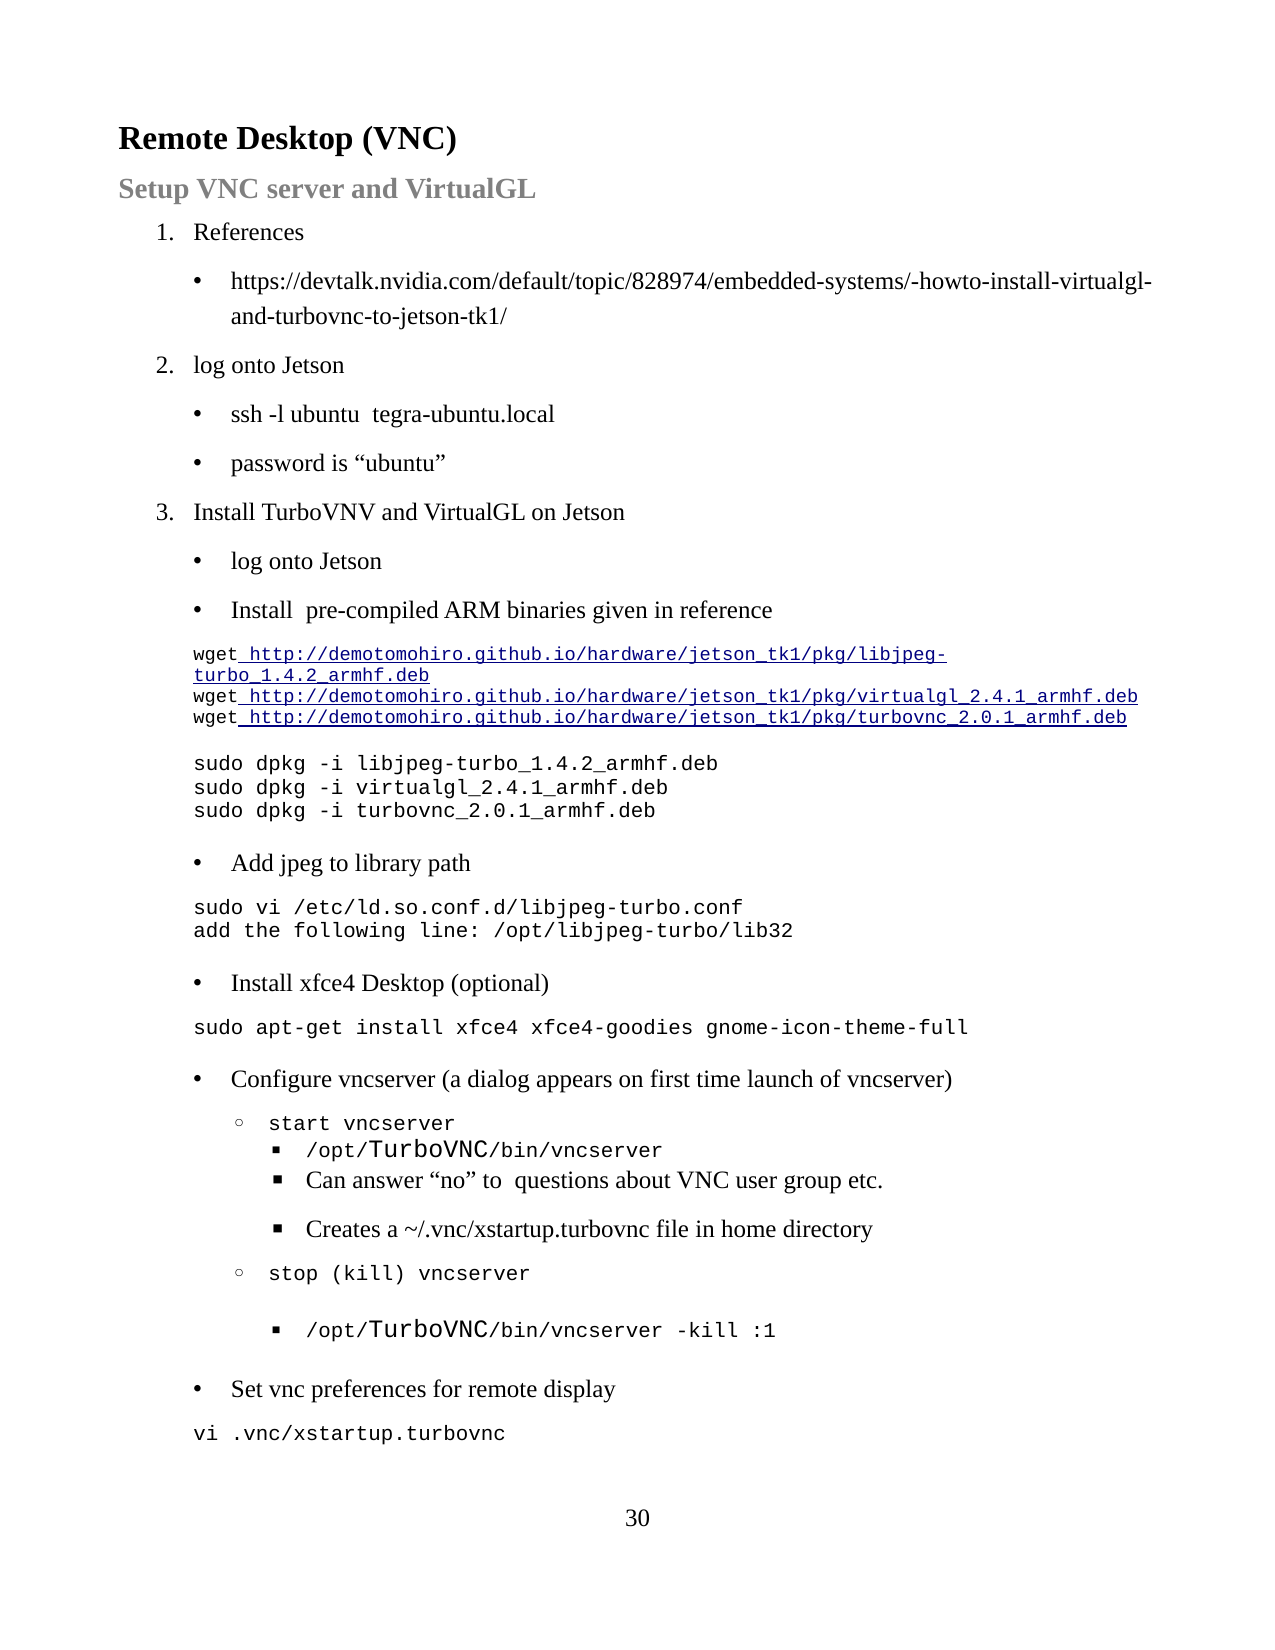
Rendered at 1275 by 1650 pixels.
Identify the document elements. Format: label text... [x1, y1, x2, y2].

list Configure vncserver (a dialog appears on first time launch of vncserver) [193, 1064, 1157, 1093]
list sudo vi /etc/ld.so.conf.d/libjpeg-turbo.conf [193, 897, 1157, 920]
list /opt/TurboVNC/bin/vncserver [268, 1137, 1157, 1165]
list /opt/TurboVNC/bin/vncserver -kill :1 [268, 1316, 1157, 1344]
subtitle Setup VNC server and VirtualGL [118, 171, 1157, 205]
list References [156, 217, 1157, 246]
text vi .vnc/xstartup.turbovnc [193, 1423, 1157, 1447]
text sudo dpkg -i turbovnc_2.0.1_armhf.deb [193, 800, 1157, 824]
list Can answer “no” to questions about VNC user group etc. [268, 1165, 1157, 1194]
list Install pre-compiled ARM binaries given in reference [193, 595, 1157, 624]
list log onto Jetson [156, 350, 1157, 379]
list add the following line: /opt/libjpeg-turbo/lib32 [193, 920, 1157, 944]
list Creates a ~/.vnc/xstartup.turbovnc file in home directory [268, 1214, 1157, 1243]
list https://devtalk.nvidia.com/default/topic/828974/embedded-systems/-howto-install-virtualgl-and-turbovnc-to-jetson-tk1/ [193, 266, 1157, 330]
list Add jpeg to library path [193, 848, 1157, 876]
list Install TurboVNV and VirtualGL on Jetson [156, 497, 1157, 526]
list Set vnc preferences for remote display [193, 1374, 1157, 1403]
list stop (kill) vncserver [231, 1263, 1157, 1287]
text wget http://demotomohiro.github.io/hardware/jetson_tk1/pkg/turbovnc_2.0.1_armhf.deb [193, 708, 1157, 729]
text wget http://demotomohiro.github.io/hardware/jetson_tk1/pkg/virtualgl_2.4.1_armhf.deb [193, 687, 1157, 708]
list Install xfce4 Desktop (optional) [193, 968, 1157, 996]
list ssh -l ubuntu tegra-ubuntu.local [193, 399, 1157, 428]
list sudo apt-get install xfce4 xfce4-goodies gnome-icon-theme-full [193, 1017, 1157, 1040]
text wget http://demotomohiro.github.io/hardware/jetson_tk1/pkg/libjpeg-turbo_1.4.2_armhf.deb [193, 644, 1157, 687]
list log onto Jetson [193, 546, 1157, 575]
list password is “ubuntu” [193, 448, 1157, 477]
text sudo dpkg -i libjpeg-turbo_1.4.2_armhf.deb [193, 753, 1157, 777]
subtitle Remote Desktop (VNC) [118, 118, 1157, 157]
list start vncserver [231, 1113, 1157, 1137]
text sudo dpkg -i virtualgl_2.4.1_armhf.deb [193, 777, 1157, 800]
